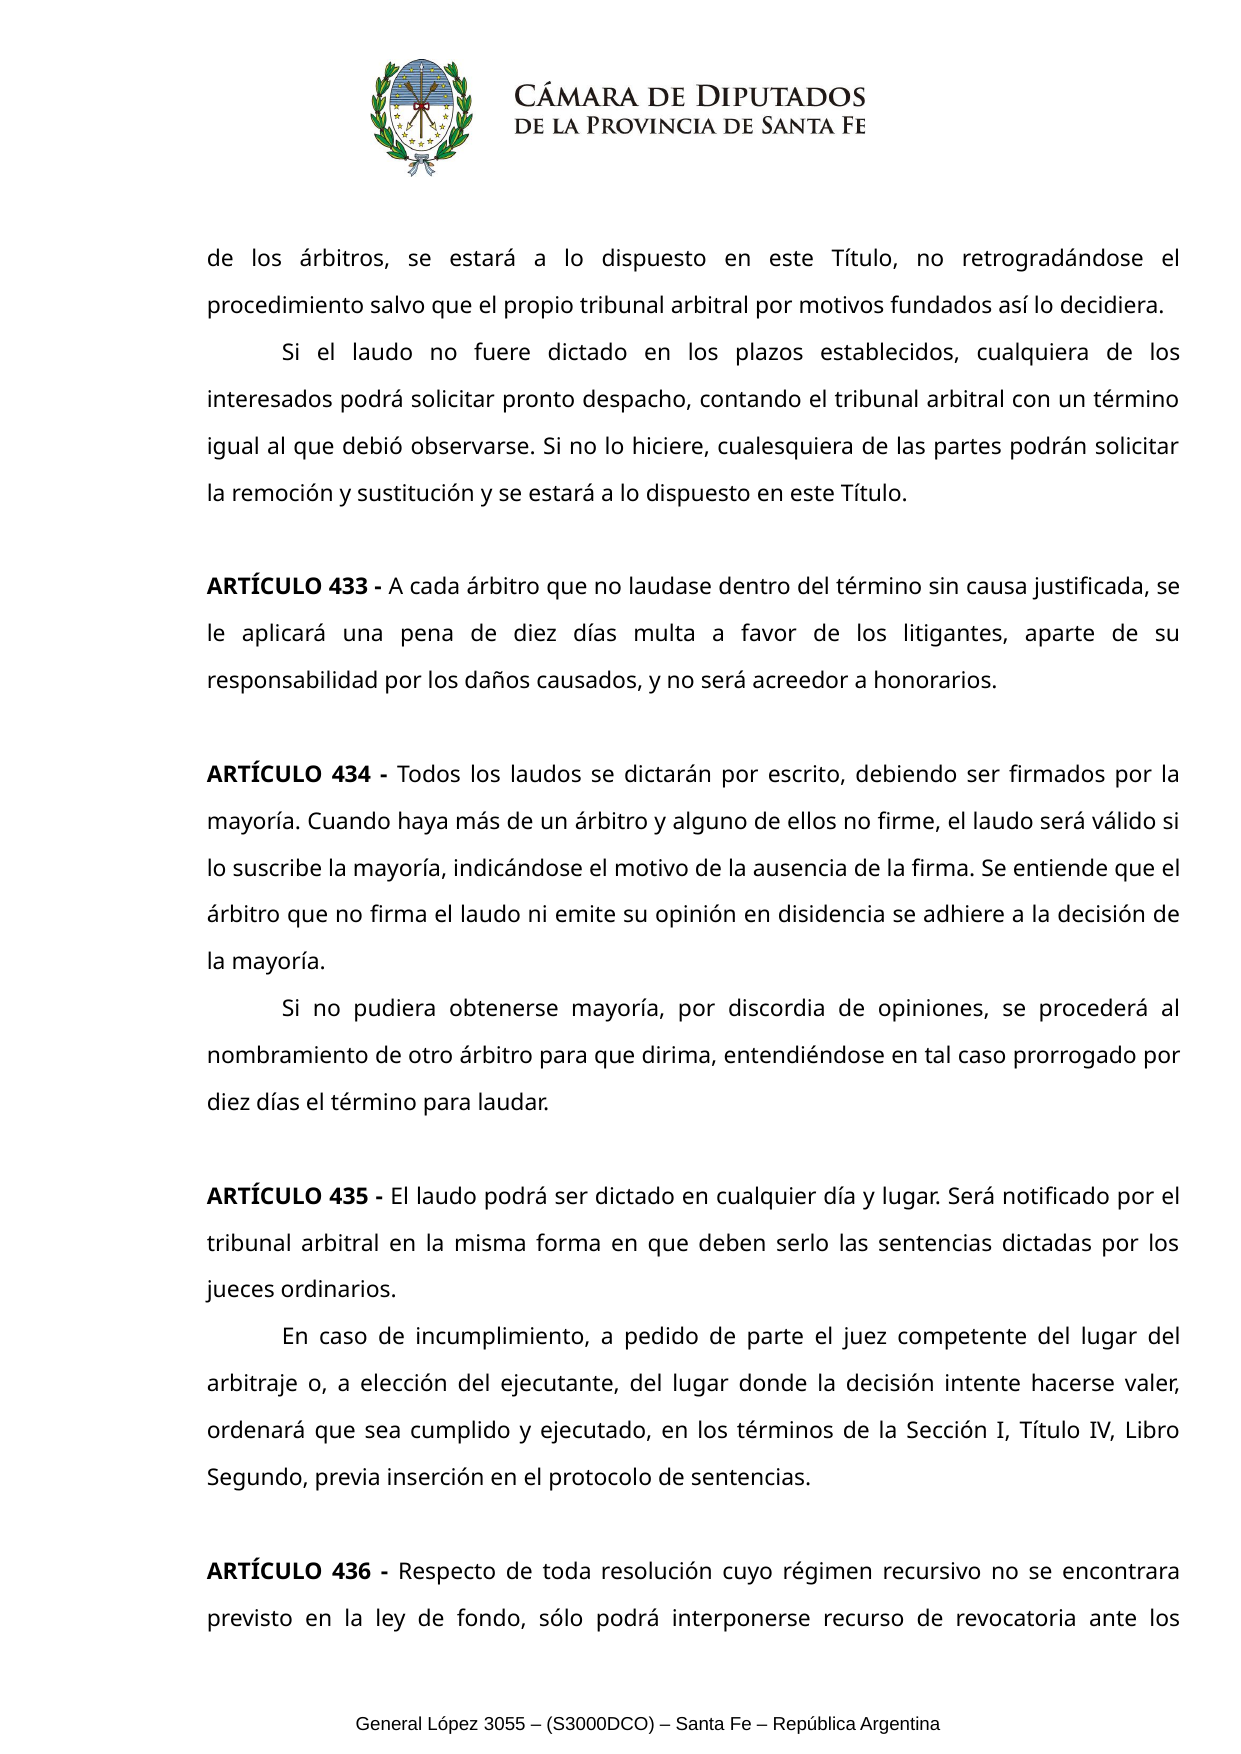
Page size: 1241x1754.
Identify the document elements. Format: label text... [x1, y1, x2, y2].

text ARTÍCULO 435 - El laudo podrá ser dictado en cualquier día y lugar. Será notificado por el tribunal arbitral en la misma forma en que deben serlo las sentencias dictadas por los jueces ordinarios. [207, 1180, 1181, 1305]
text ARTÍCULO 433 - A cada árbitro que no laudase dentro del término sin causa justificada, se le aplicará una pena de diez días multa a favor de los litigantes, aparte de su responsabilidad por los daños causados, y no será acreedor a honorarios. [207, 570, 1181, 695]
text Si el laudo no fuere dictado en los plazos establecidos, cualquiera de los interesados podrá solicitar pronto despacho, contando el tribunal arbitral con un término igual al que debió observarse. Si no lo hiciere, cualesquiera de las partes podrán solicitar la remoción y sustitución y se estará a lo dispuesto en este Título. [207, 336, 1181, 508]
text de los árbitros, se estará a lo dispuesto en este Título, no retrogradándose el procedimiento salvo que el propio tribunal arbitral por motivos fundados así lo decidiera. [207, 242, 1181, 320]
text ARTÍCULO 436 - Respecto de toda resolución cuyo régimen recursivo no se encontrara previsto en la ley de fondo, sólo podrá interponerse recurso de revocatoria ante los [207, 1555, 1181, 1633]
text Si no pudiera obtenerse mayoría, por discordia de opiniones, se procederá al nombramiento de otro árbitro para que dirima, entendiéndose en tal caso prorrogado por diez días el término para laudar. [207, 992, 1181, 1117]
picture [370, 59, 866, 181]
text ARTÍCULO 434 - Todos los laudos se dictarán por escrito, debiendo ser firmados por la mayoría. Cuando haya más de un árbitro y alguno de ellos no firme, el laudo será válido si lo suscribe la mayoría, indicándose el motivo de la ausencia de la firma. Se entiende que el árbitro que no firma el laudo ni emite su opinión en disidencia se adhiere a la decisión de la mayoría. [207, 758, 1181, 977]
text En caso de incumplimiento, a pedido de parte el juez competente del lugar del arbitraje o, a elección del ejecutante, del lugar donde la decisión intente hacerse valer, ordenará que sea cumplido y ejecutado, en los términos de la Sección I, Título IV, Libro Segundo, previa inserción en el protocolo de sentencias. [207, 1320, 1181, 1492]
